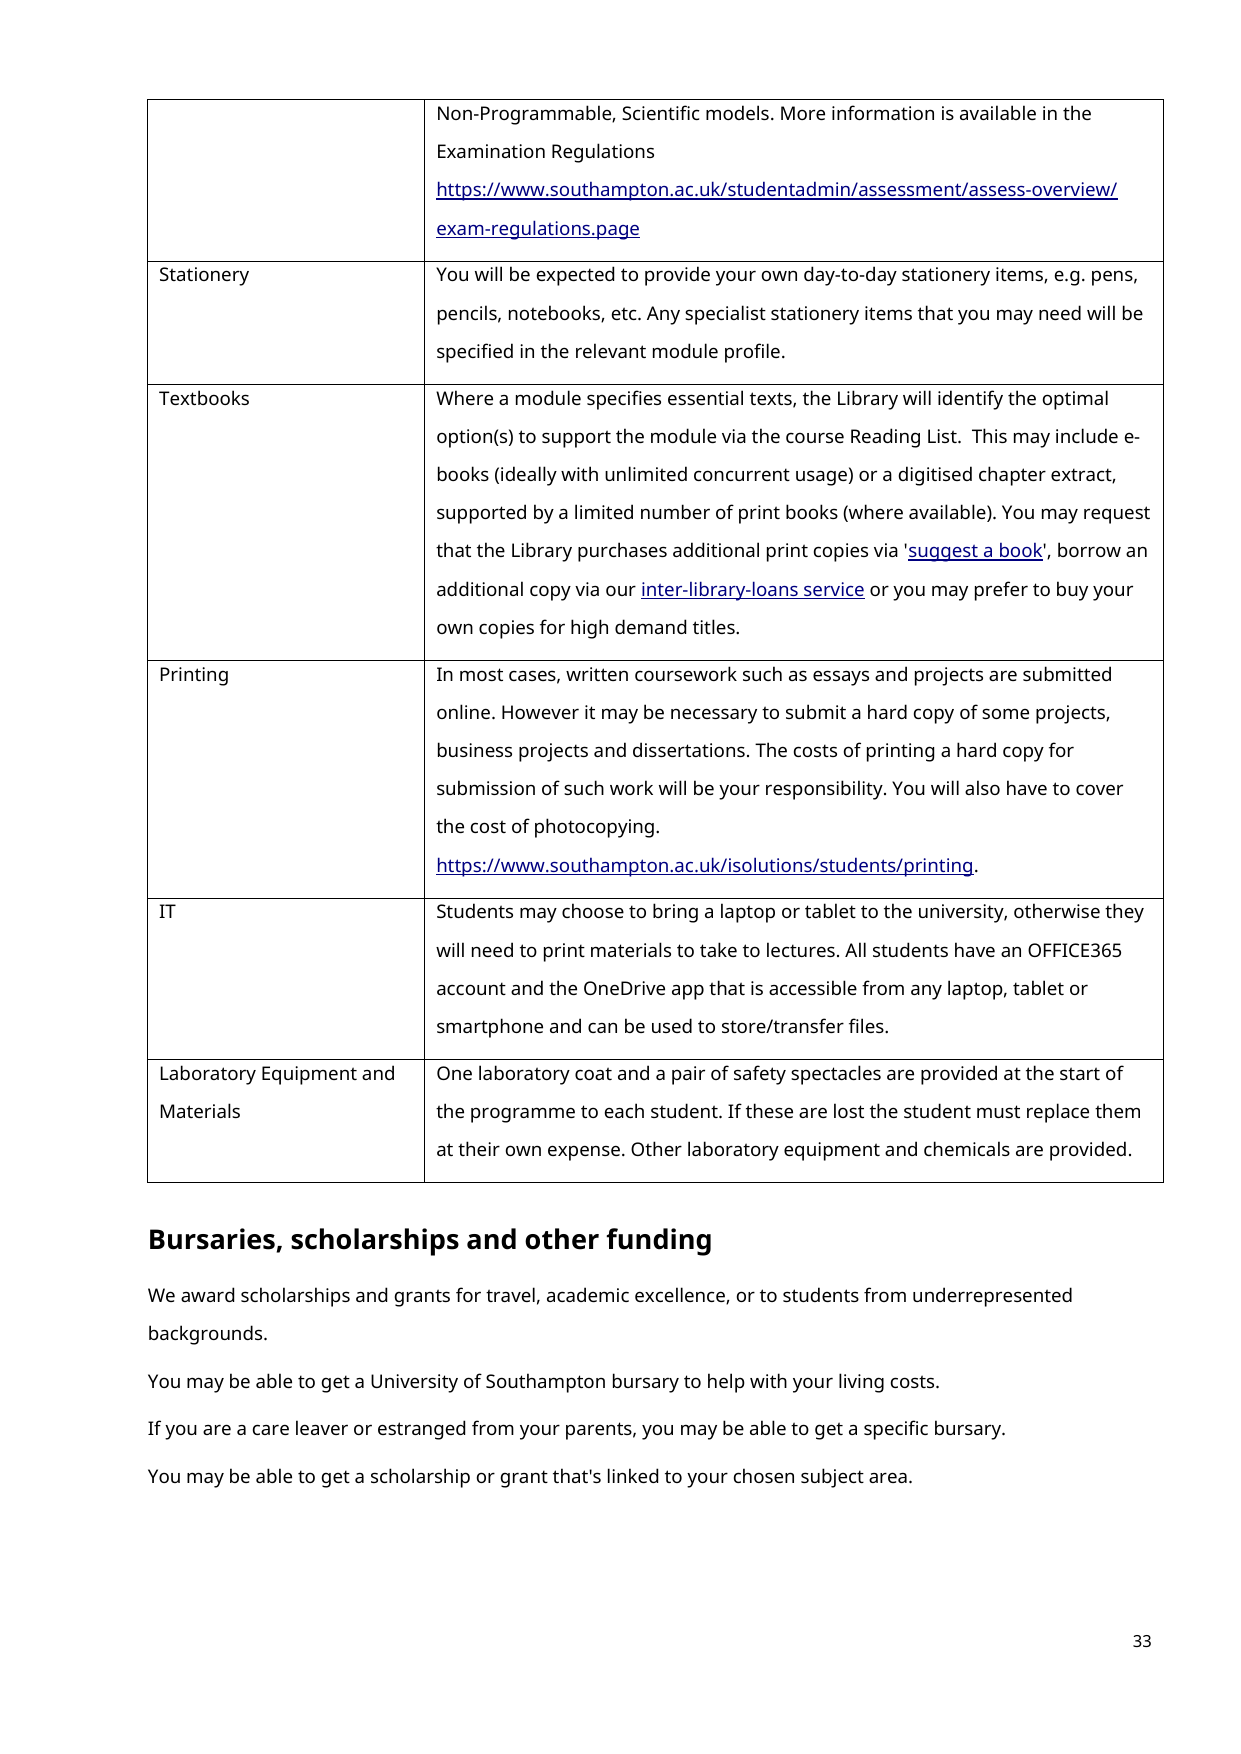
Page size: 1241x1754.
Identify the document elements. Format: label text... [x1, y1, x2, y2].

text We award scholarships and grants for travel, academic excellence, or to students from underrepresented backgrounds. [148, 1282, 1152, 1346]
table_cell Stationery [148, 262, 424, 384]
table_cell Students may choose to bring a laptop or tablet to the university, otherwise they will need to print materials to take to lectures. All students have an OFFICE365 account and the OneDrive app that is accessible from any laptop, tablet or smartphone and can be used to store/transfer files. [425, 899, 1163, 1059]
table_cell Printing [148, 661, 424, 898]
table_cell Non-Programmable, Scientific models. More information is available in the Examination Regulations https://www.southampton.ac.uk/studentadmin/assessment/assess-overview/exam-regulations.page [425, 100, 1163, 261]
text You may be able to get a University of Southampton bursary to help with your living costs. [148, 1368, 1152, 1393]
table_cell [148, 100, 424, 261]
table_cell IT [148, 899, 424, 1059]
table_cell Laboratory Equipment and Materials [148, 1060, 424, 1182]
subtitle Bursaries, scholarships and other funding [148, 1221, 1152, 1257]
table_cell Where a module specifies essential texts, the Library will identify the optimal option(s) to support the module via the course Reading List. This may include e-books (ideally with unlimited concurrent usage) or a digitised chapter extract, supported by a limited number of print books (where available). You may request that the Library purchases additional print copies via 'suggest a book', borrow an additional copy via our inter-library-loans service or you may prefer to buy your own copies for high demand titles. [425, 385, 1163, 660]
text You may be able to get a scholarship or grant that's linked to your chosen subject area. [148, 1463, 1152, 1489]
text If you are a care leaver or estranged from your parents, you may be able to get a specific bursary. [148, 1416, 1152, 1441]
table_cell One laboratory coat and a pair of safety spectacles are provided at the start of the programme to each student. If these are lost the student must replace them at their own expense. Other laboratory equipment and chemicals are provided. [425, 1060, 1163, 1182]
table_cell Textbooks [148, 385, 424, 660]
table_cell In most cases, written coursework such as essays and projects are submitted online. However it may be necessary to submit a hard copy of some projects, business projects and dissertations. The costs of printing a hard copy for submission of such work will be your responsibility. You will also have to cover the cost of photocopying. https://www.southampton.ac.uk/isolutions/students/printing. [425, 661, 1163, 898]
table_cell You will be expected to provide your own day-to-day stationery items, e.g. pens, pencils, notebooks, etc. Any specialist stationery items that you may need will be specified in the relevant module profile. [425, 262, 1163, 384]
